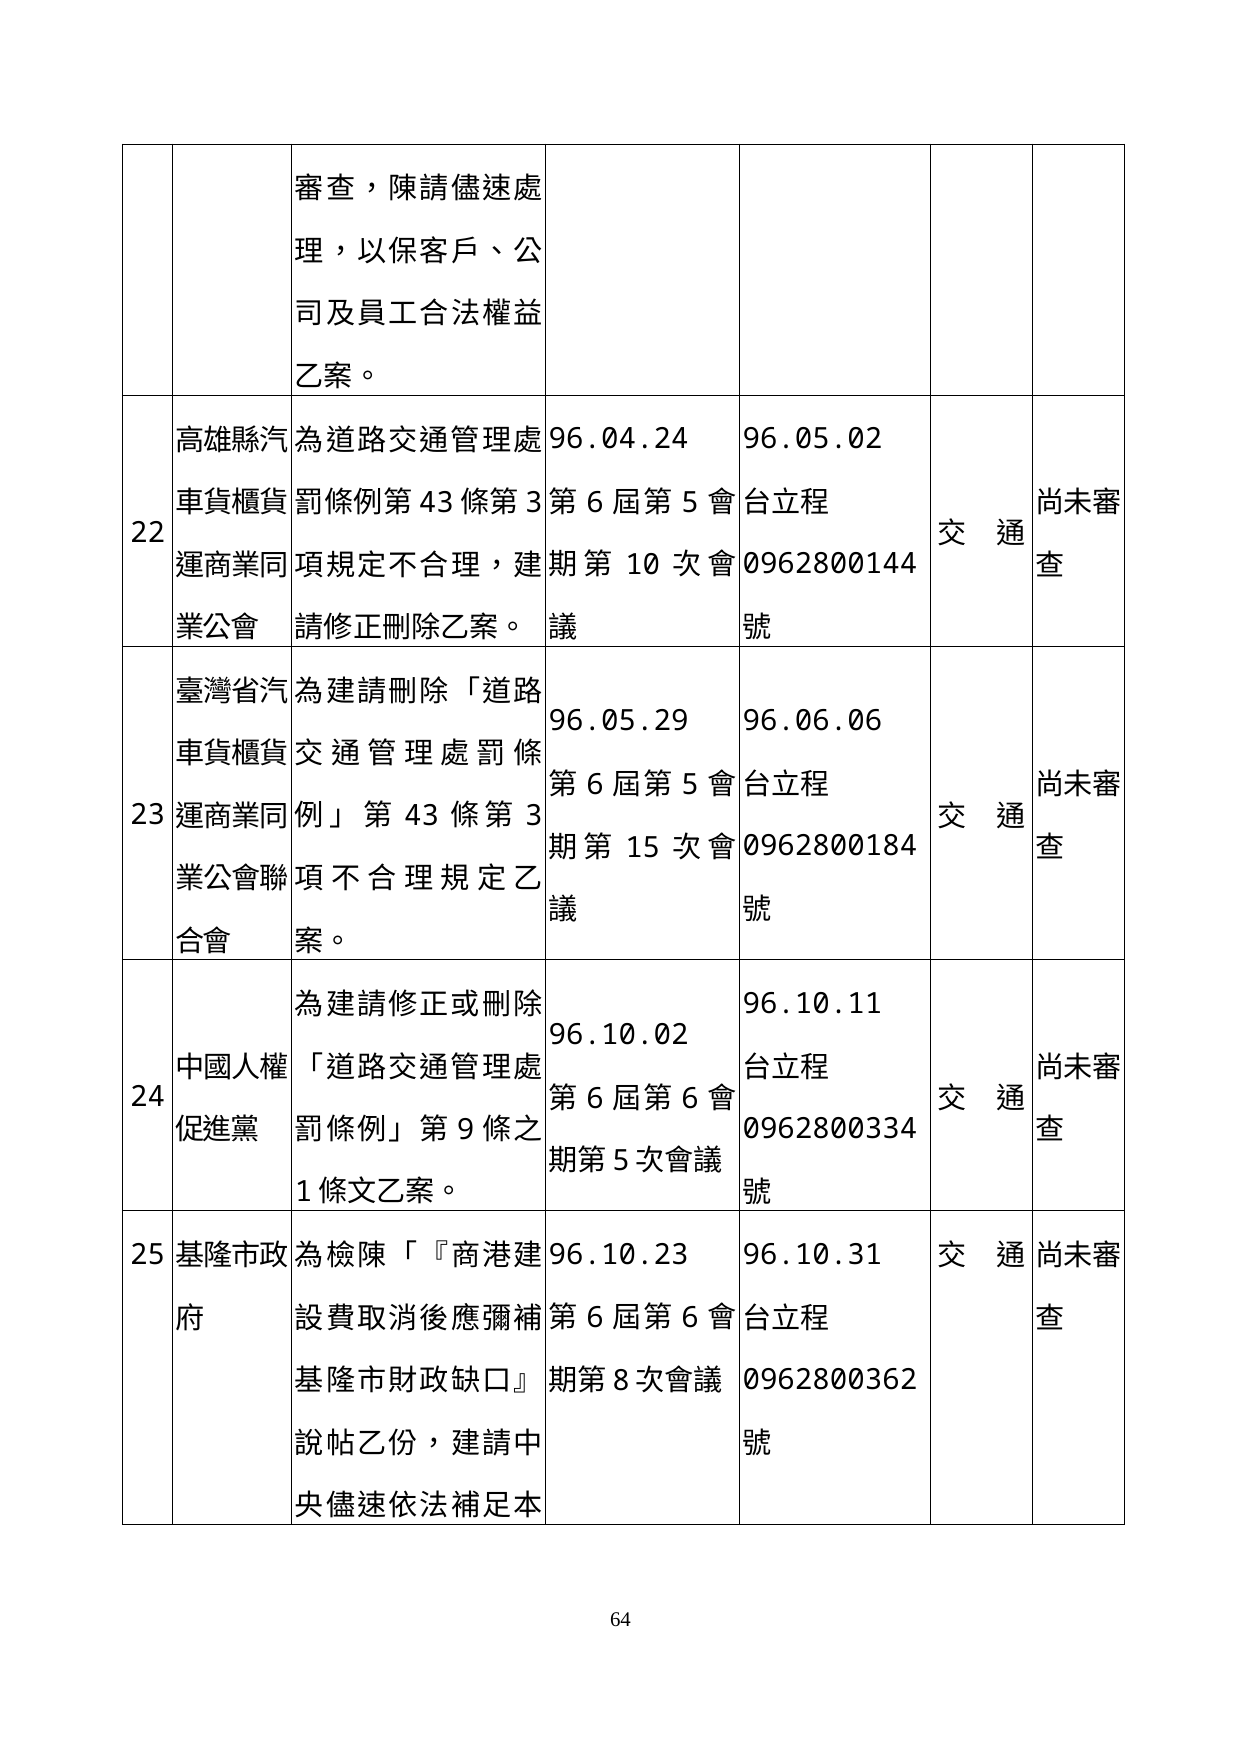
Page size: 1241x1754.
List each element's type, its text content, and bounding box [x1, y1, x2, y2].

table_cell 25 [123, 1211, 172, 1524]
table_cell 96.05.02 台立程 0962800144號 [740, 396, 930, 646]
table_cell [1033, 145, 1124, 394]
table_cell 尚未審查 [1033, 960, 1124, 1210]
table_cell 為道路交通管理處罰條例第43條第3項規定不合理，建請修正刪除乙案。 [292, 396, 545, 646]
table_cell 尚未審查 [1033, 647, 1124, 959]
table_cell 22 [123, 396, 172, 646]
table_cell 審查，陳請儘速處理，以保客戶、公司及員工合法權益乙案。 [292, 145, 545, 394]
table_cell 96.10.31 台立程 0962800362號 [740, 1211, 930, 1524]
table_cell [123, 145, 172, 394]
table_cell [173, 145, 291, 394]
table_cell 臺灣省汽車貨櫃貨運商業同業公會聯合會 [173, 647, 291, 959]
table_cell 96.04.24 第6屆第5會期第10次會議 [546, 396, 739, 646]
table_cell 尚未審查 [1033, 396, 1124, 646]
table_cell 高雄縣汽車貨櫃貨運商業同業公會 [173, 396, 291, 646]
table_cell 96.10.23 第6屆第6會期第8次會議 [546, 1211, 739, 1524]
table_cell 96.10.11 台立程 0962800334號 [740, 960, 930, 1210]
table_cell 96.05.29 第6屆第5會期第15次會議 [546, 647, 739, 959]
table_cell 交 通 [931, 396, 1032, 646]
table_cell 交 通 [931, 1211, 1032, 1524]
table_cell 為建請修正或刪除「道路交通管理處罰條例」第9條之1條文乙案。 [292, 960, 545, 1210]
table_cell 96.06.06 台立程 0962800184號 [740, 647, 930, 959]
table_cell 96.10.02 第6屆第6會期第5次會議 [546, 960, 739, 1210]
table_cell 23 [123, 647, 172, 959]
table_cell [931, 145, 1032, 394]
table_cell 基隆市政府 [173, 1211, 291, 1524]
table_cell 為檢陳「『商港建設費取消後應彌補基隆市財政缺口』說帖乙份，建請中央儘速依法補足本 [292, 1211, 545, 1524]
table_cell 交 通 [931, 647, 1032, 959]
table_cell [546, 145, 739, 394]
table_cell 尚未審查 [1033, 1211, 1124, 1524]
table_cell 中國人權促進黨 [173, 960, 291, 1210]
table_cell 交 通 [931, 960, 1032, 1210]
table_cell 24 [123, 960, 172, 1210]
table_cell [740, 145, 930, 394]
table_cell 為建請刪除「道路交通管理處罰條例」第43條第3項不合理規定乙案。 [292, 647, 545, 959]
